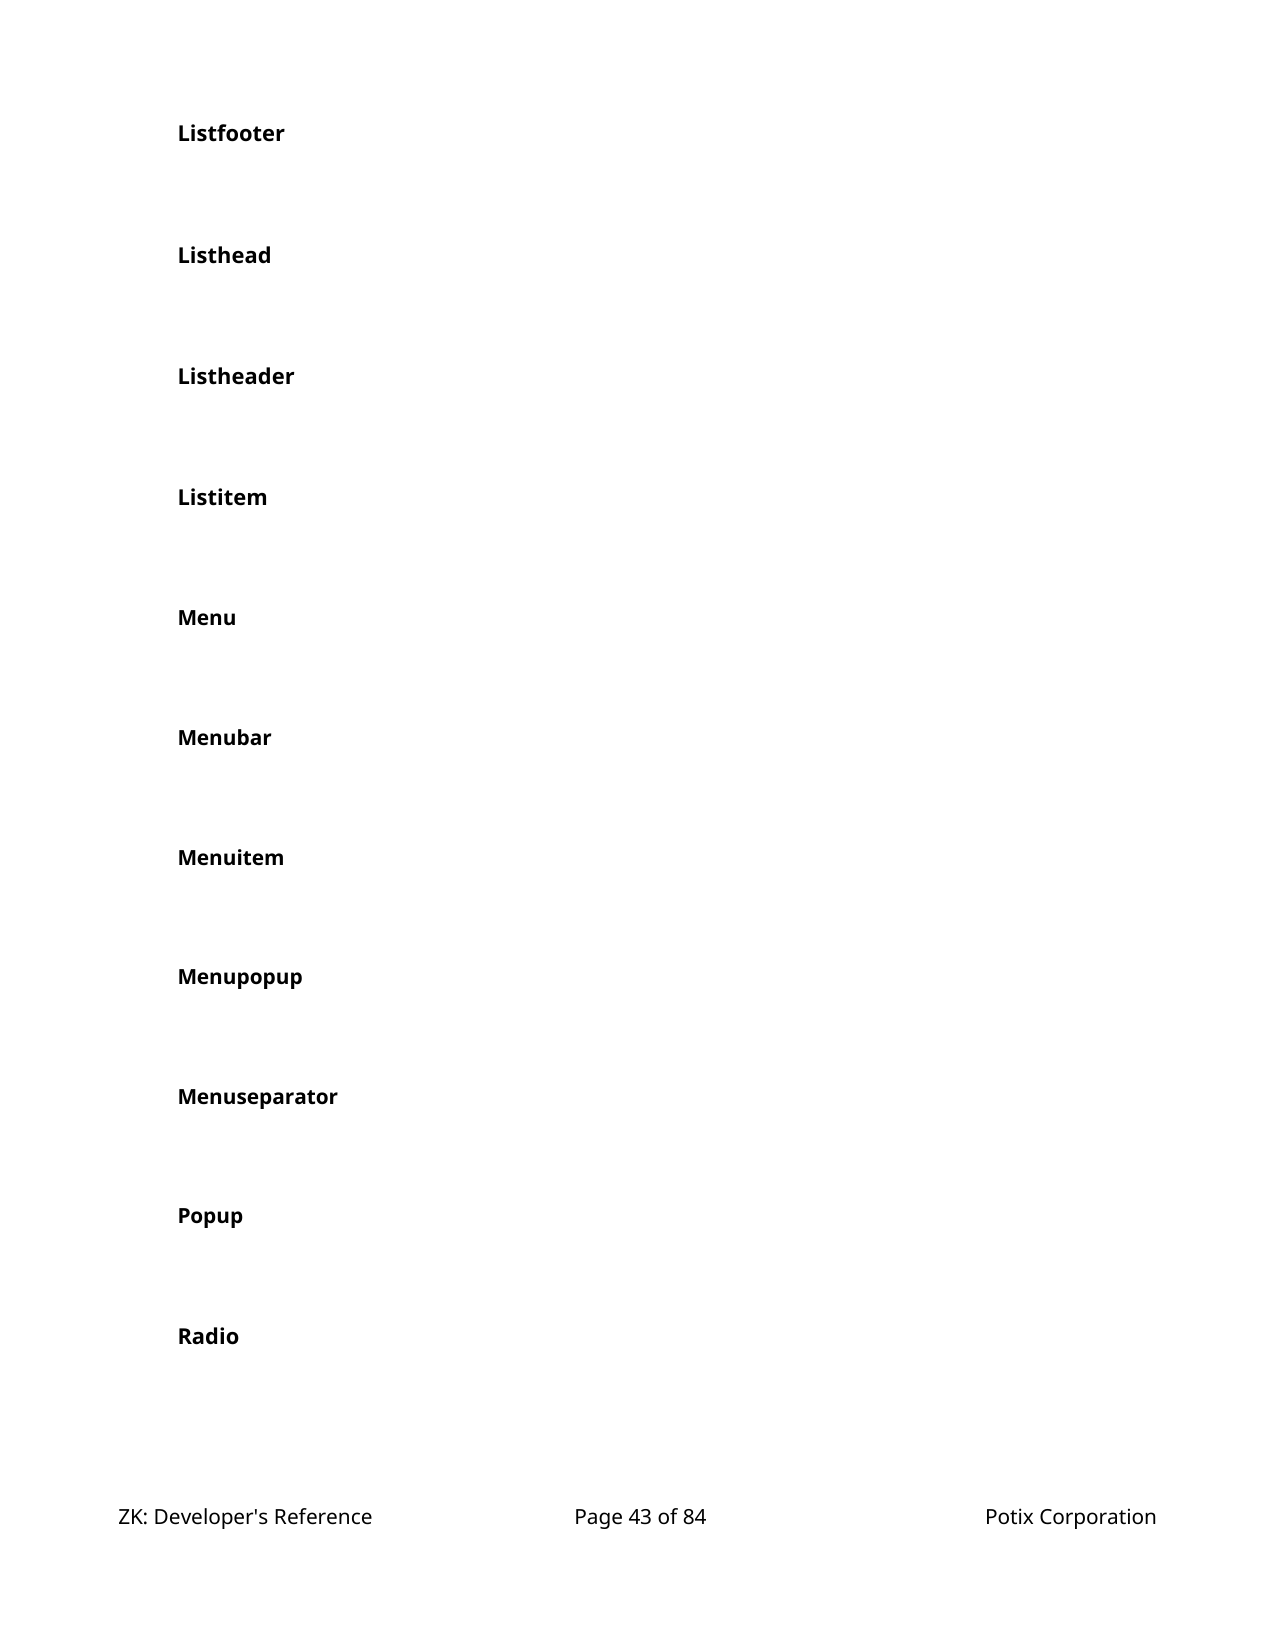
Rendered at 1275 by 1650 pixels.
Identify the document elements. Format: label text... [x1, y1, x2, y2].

subtitle Menupopup [177, 962, 1157, 991]
subtitle Menu [177, 603, 1157, 632]
subtitle Listitem [177, 482, 1157, 512]
subtitle Listfooter [177, 118, 1157, 148]
subtitle Listheader [177, 361, 1157, 391]
subtitle Menuseparator [177, 1082, 1157, 1110]
subtitle Radio [177, 1321, 1157, 1351]
subtitle Menubar [177, 723, 1157, 751]
subtitle Menuitem [177, 843, 1157, 871]
subtitle Listhead [177, 239, 1157, 269]
subtitle Popup [177, 1201, 1157, 1230]
